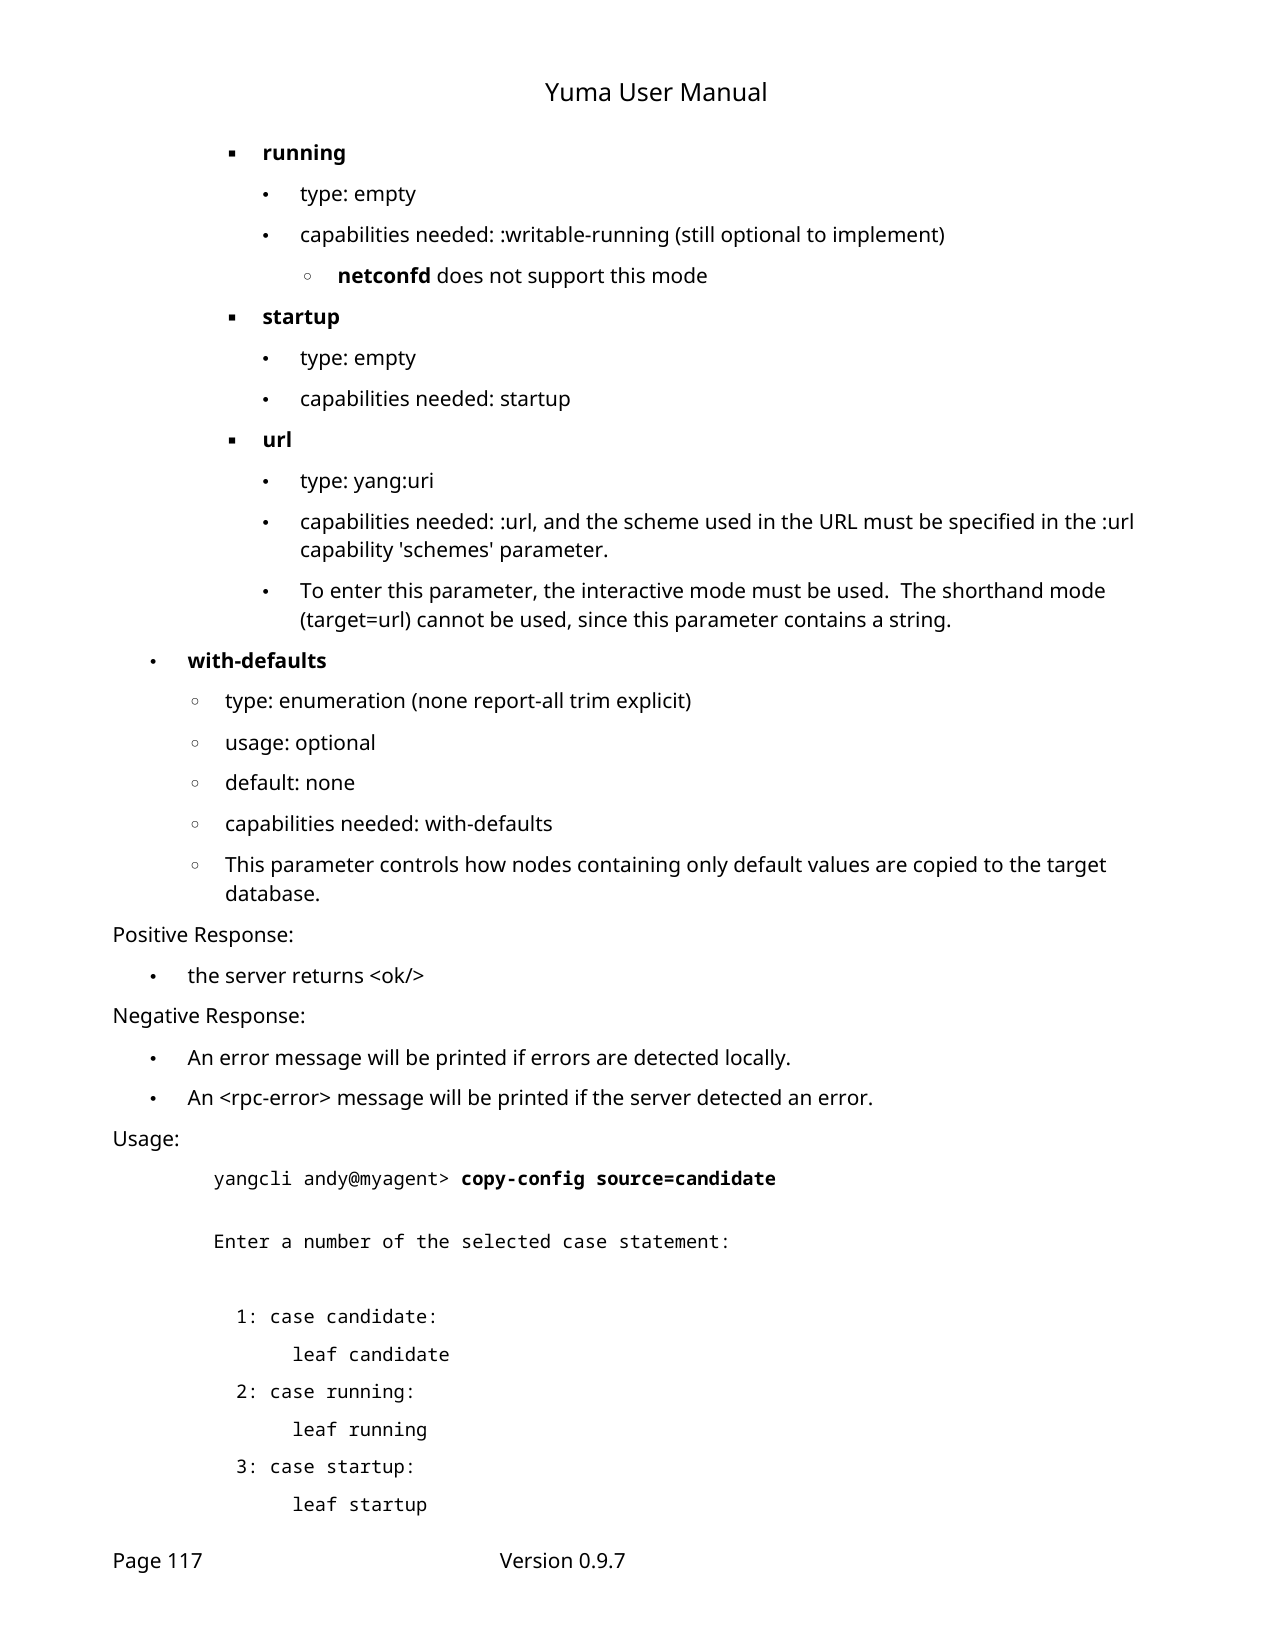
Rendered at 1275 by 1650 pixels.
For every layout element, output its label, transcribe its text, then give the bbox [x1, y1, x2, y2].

list running [225, 138, 1200, 167]
list An error message will be printed if errors are detected locally. [150, 1043, 1200, 1071]
text leaf running [139, 1416, 1200, 1441]
text 1: case candidate: [139, 1303, 1200, 1329]
list capabilities needed: :url, and the scheme used in the URL must be specified in the :url capability 'schemes' parameter. [262, 507, 1200, 564]
text Positive Response: [112, 920, 1200, 948]
list the server returns <ok/> [150, 961, 1200, 989]
text 2: case running: [139, 1378, 1200, 1404]
text leaf startup [139, 1491, 1200, 1516]
list type: empty [262, 179, 1200, 208]
list capabilities needed: :writable-running (still optional to implement) [262, 220, 1200, 249]
list To enter this parameter, the interactive mode must be used. The shorthand mode (target=url) cannot be used, since this parameter contains a string. [262, 576, 1200, 633]
list with-defaults [150, 646, 1200, 674]
list type: yang:uri [262, 466, 1200, 494]
list This parameter controls how nodes containing only default values are copied to the target database. [187, 850, 1200, 907]
list startup [225, 302, 1200, 331]
text 3: case startup: [139, 1453, 1200, 1479]
text Negative Response: [112, 1002, 1200, 1030]
list type: enumeration (none report-all trim explicit) [187, 687, 1200, 715]
list type: empty [262, 343, 1200, 372]
text Usage: [112, 1124, 1200, 1153]
list An <rpc-error> message will be printed if the server detected an error. [150, 1083, 1200, 1112]
list default: none [187, 768, 1200, 797]
list url [225, 425, 1200, 453]
list netconfd does not support this mode [300, 261, 1200, 290]
text leaf candidate [139, 1341, 1200, 1366]
text yangcli andy@myagent> copy-config source=candidate [139, 1165, 1200, 1216]
list usage: optional [187, 728, 1200, 756]
list capabilities needed: with-defaults [187, 809, 1200, 838]
list capabilities needed: startup [262, 384, 1200, 413]
text Enter a number of the selected case statement: [139, 1228, 1200, 1254]
